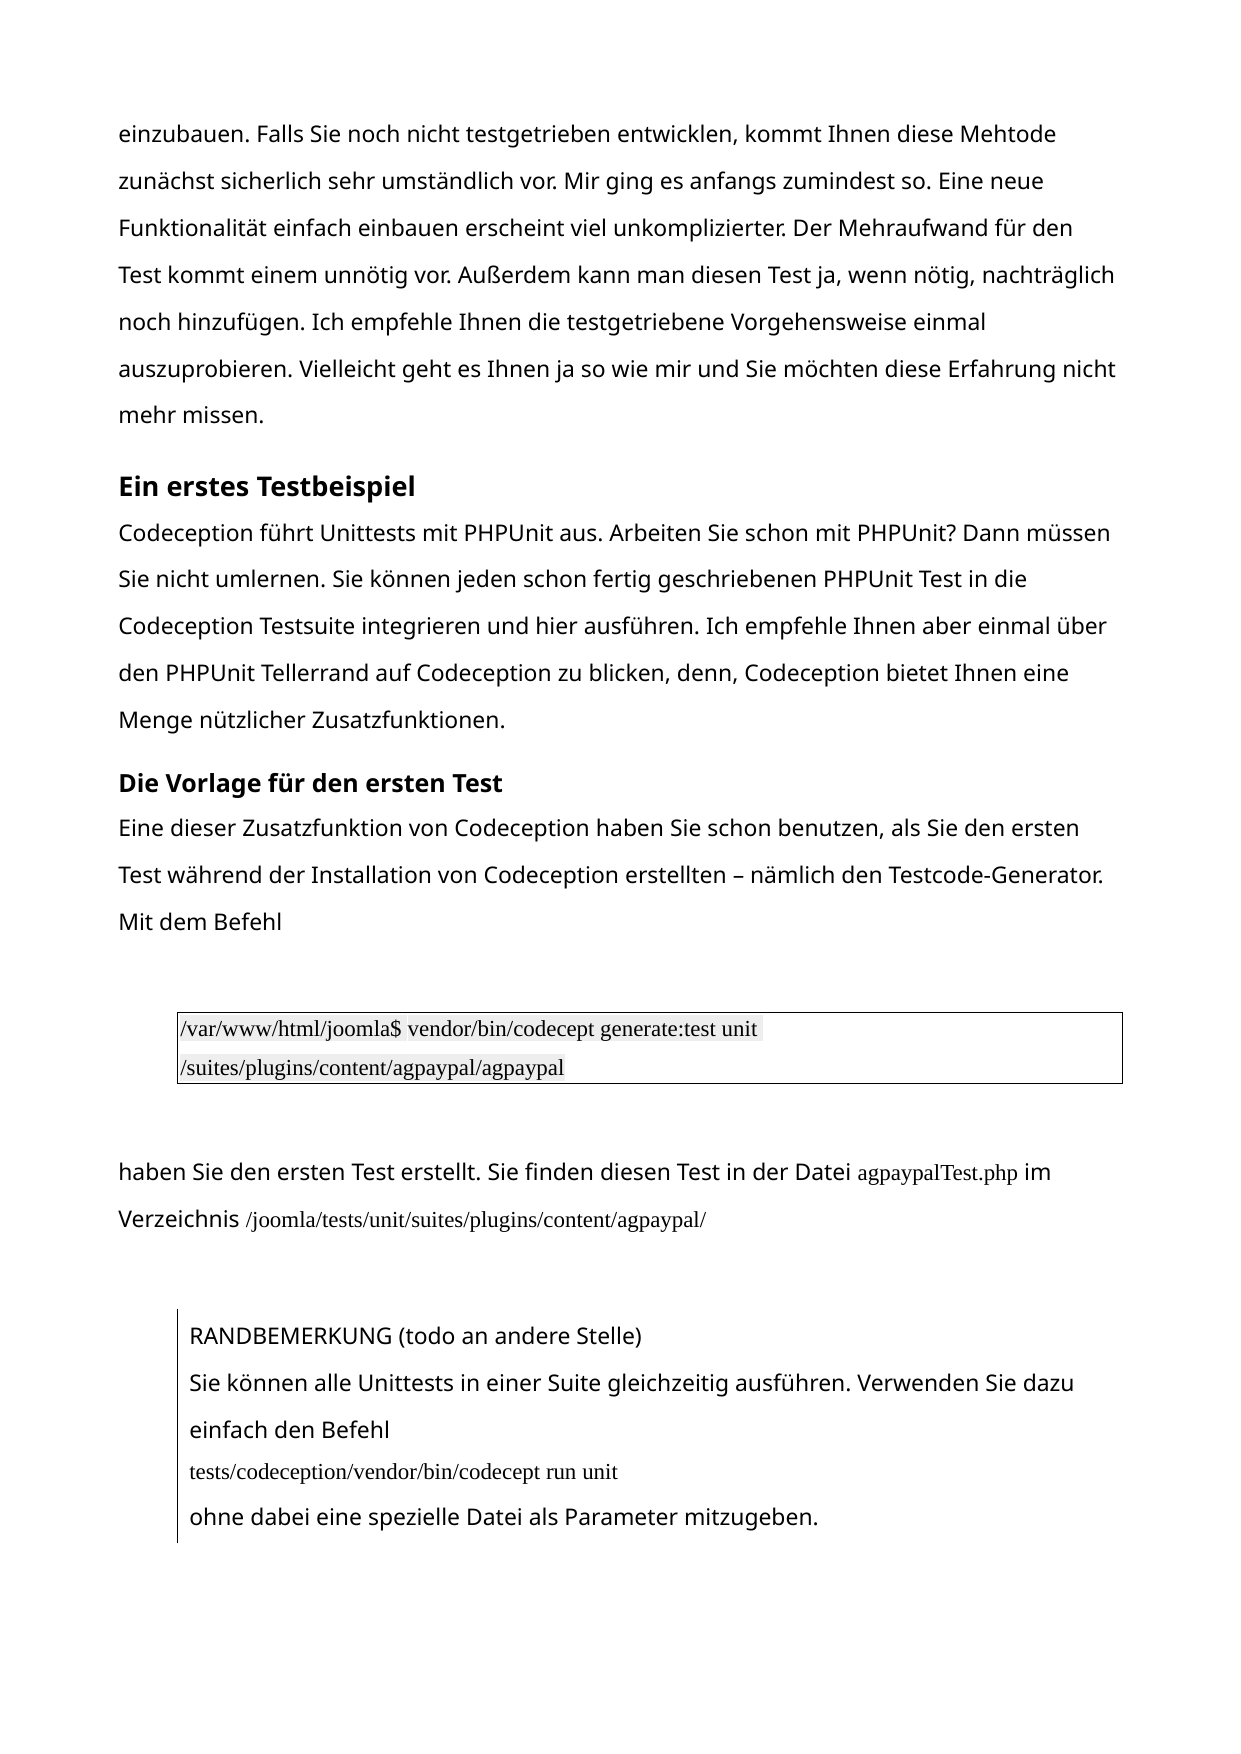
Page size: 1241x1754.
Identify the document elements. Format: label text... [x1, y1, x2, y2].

subtitle Die Vorlage für den ersten Test [118, 765, 1122, 799]
text haben Sie den ersten Test erstellt. Sie finden diesen Test in der Datei agpaypalTest.php im Verzeichnis /joomla/tests/unit/suites/plugins/content/agpaypal/ [118, 1156, 1122, 1234]
subtitle Ein erstes Testbeispiel [118, 467, 1122, 504]
text RANDBEMERKUNG (todo an andere Stelle) Sie können alle Unittests in einer Suite gleichzeitig ausführen. Verwenden Sie dazu einfach den Befehl tests/codeception/vendor/bin/codecept run unit ohne dabei eine spezielle Datei als Parameter mitzugeben. [177, 1308, 1122, 1543]
text Eine dieser Zusatzfunktion von Codeception haben Sie schon benutzen, als Sie den ersten Test während der Installation von Codeception erstellten – nämlich den Testcode-Generator. Mit dem Befehl [118, 812, 1122, 937]
text einzubauen. Falls Sie noch nicht testgetrieben entwicklen, kommt Ihnen diese Mehtode zunächst sicherlich sehr umständlich vor. Mir ging es anfangs zumindest so. Eine neue Funktionalität einfach einbauen erscheint viel unkomplizierter. Der Mehraufwand für den Test kommt einem unnötig vor. Außerdem kann man diesen Test ja, wenn nötig, nachträglich noch hinzufügen. Ich empfehle Ihnen die testgetriebene Vorgehensweise einmal auszuprobieren. Vielleicht geht es Ihnen ja so wie mir und Sie möchten diese Erfahrung nicht mehr missen. [118, 118, 1122, 431]
text /var/www/html/joomla$ vendor/bin/codecept generate:test unit /suites/plugins/content/agpaypal/agpaypal [178, 1013, 1122, 1083]
text Codeception führt Unittests mit PHPUnit aus. Arbeiten Sie schon mit PHPUnit? Dann müssen Sie nicht umlernen. Sie können jeden schon fertig geschriebenen PHPUnit Test in die Codeception Testsuite integrieren und hier ausführen. Ich empfehle Ihnen aber einmal über den PHPUnit Tellerrand auf Codeception zu blicken, denn, Codeception bietet Ihnen eine Menge nützlicher Zusatzfunktionen. [118, 516, 1122, 735]
